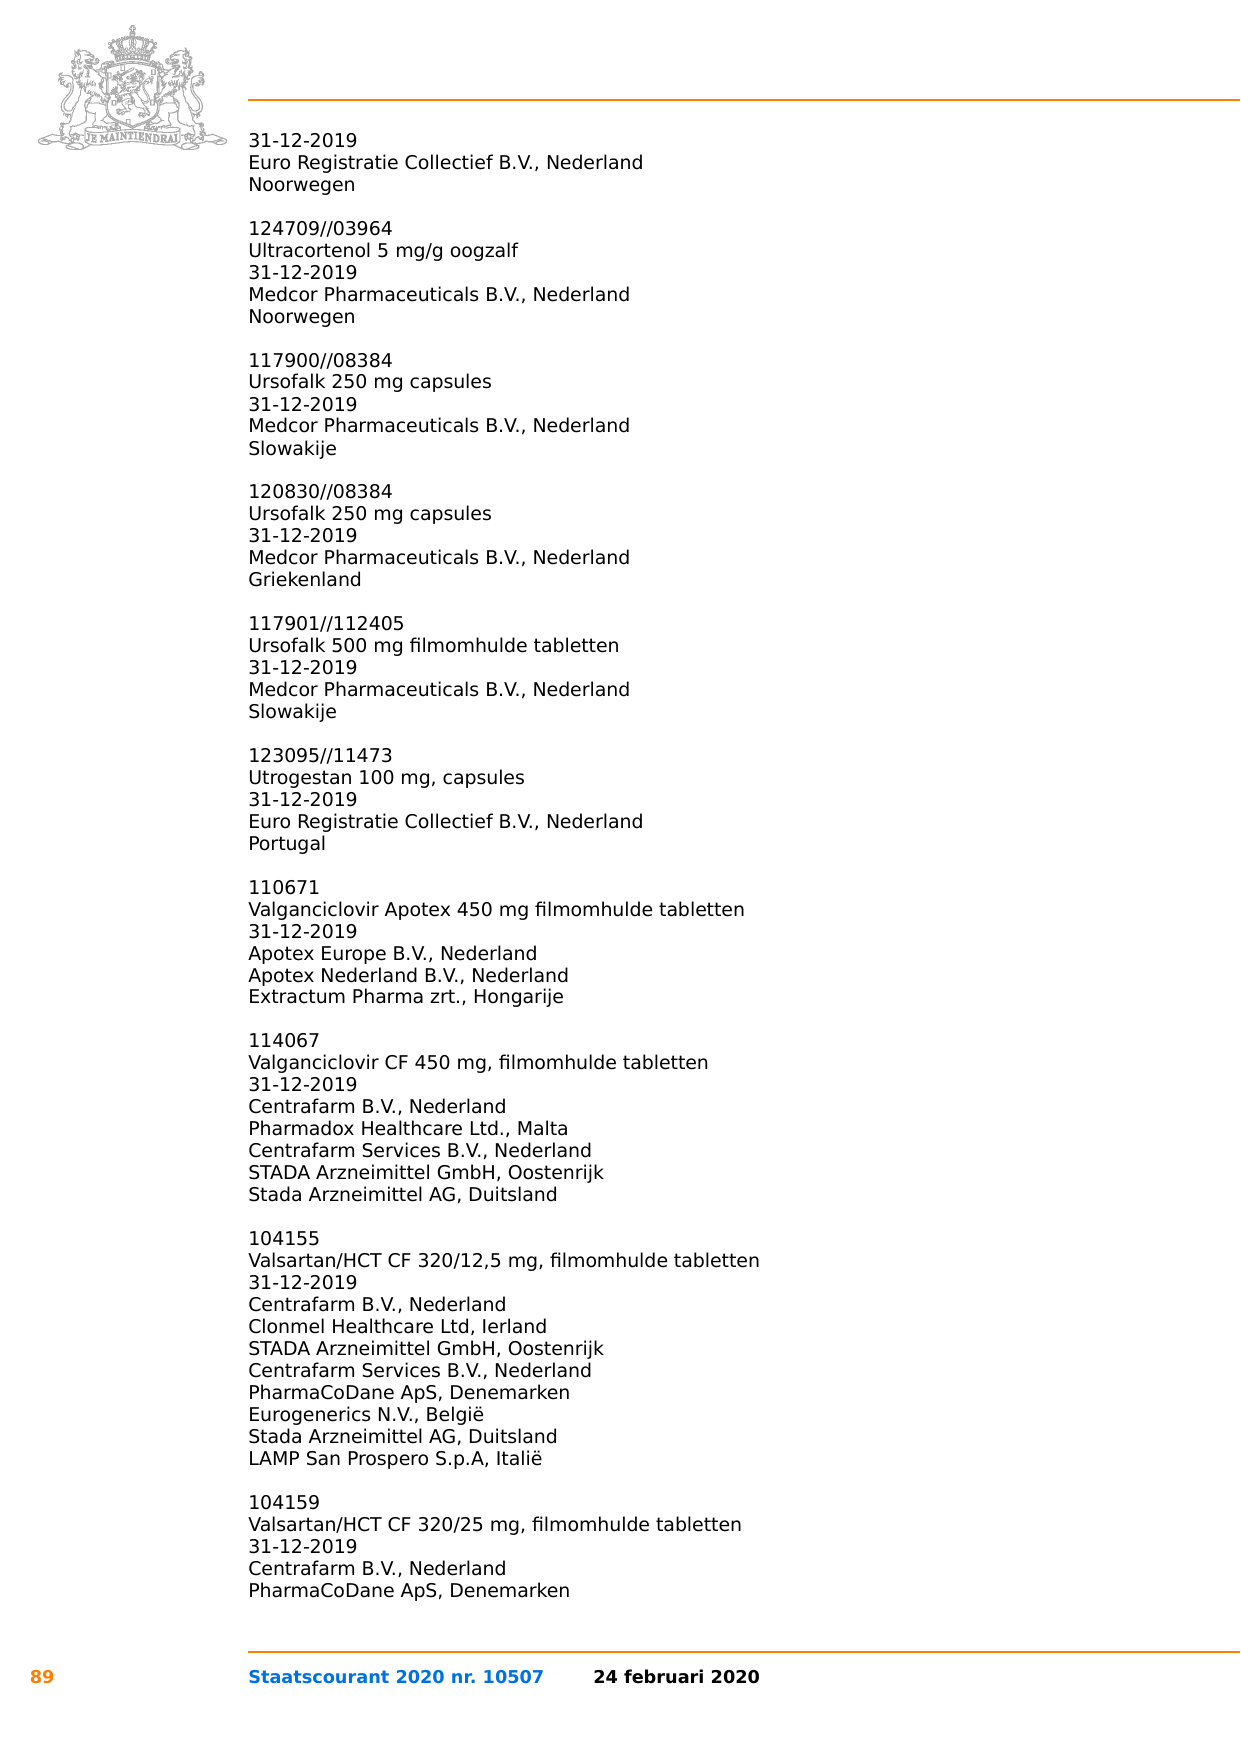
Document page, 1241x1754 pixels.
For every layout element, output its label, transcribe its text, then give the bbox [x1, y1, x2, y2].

text Apotex Europe B.V., Nederland [248, 942, 1163, 964]
text PharmaCoDane ApS, Denemarken [248, 1579, 1163, 1602]
text Centrafarm B.V., Nederland [248, 1294, 1163, 1316]
text Valsartan/HCT CF 320/12,5 mg, filmomhulde tabletten [248, 1250, 1163, 1272]
text Centrafarm B.V., Nederland [248, 1558, 1163, 1579]
text Clonmel Healthcare Ltd, Ierland [248, 1316, 1163, 1338]
text Ultracortenol 5 mg/g oogzalf [248, 240, 1163, 262]
text 31-12-2019 [248, 1272, 1163, 1294]
text 114067 [248, 1030, 1163, 1052]
text Ursofalk 250 mg capsules [248, 503, 1163, 525]
text 104159 [248, 1492, 1163, 1514]
text 104155 [248, 1228, 1163, 1250]
text 110671 [248, 877, 1163, 898]
text Valsartan/HCT CF 320/25 mg, filmomhulde tabletten [248, 1514, 1163, 1536]
text Eurogenerics N.V., België [248, 1404, 1163, 1426]
text 31-12-2019 [248, 1074, 1163, 1096]
picture [38, 25, 227, 150]
text Stada Arzneimittel AG, Duitsland [248, 1184, 1163, 1206]
text 31-12-2019 [248, 921, 1163, 942]
text 123095//11473 [248, 745, 1163, 767]
text Valganciclovir Apotex 450 mg filmomhulde tabletten [248, 898, 1163, 921]
text Pharmadox Healthcare Ltd., Malta [248, 1118, 1163, 1140]
text 31-12-2019 [248, 789, 1163, 811]
text Ursofalk 250 mg capsules [248, 371, 1163, 393]
text 31-12-2019 [248, 1536, 1163, 1558]
text PharmaCoDane ApS, Denemarken [248, 1382, 1163, 1404]
text 31-12-2019 [248, 262, 1163, 284]
text STADA Arzneimittel GmbH, Oostenrijk [248, 1338, 1163, 1360]
text STADA Arzneimittel GmbH, Oostenrijk [248, 1162, 1163, 1184]
text Griekenland [248, 569, 1163, 591]
text Noorwegen [248, 306, 1163, 328]
text 31-12-2019 [248, 657, 1163, 679]
text 117900//08384 [248, 349, 1163, 371]
text Valganciclovir CF 450 mg, filmomhulde tabletten [248, 1052, 1163, 1074]
text 120830//08384 [248, 481, 1163, 503]
text 31-12-2019 [248, 130, 1163, 152]
text Portugal [248, 833, 1163, 855]
text Euro Registratie Collectief B.V., Nederland [248, 811, 1163, 833]
text Centrafarm Services B.V., Nederland [248, 1140, 1163, 1162]
text Euro Registratie Collectief B.V., Nederland [248, 152, 1163, 174]
text Medcor Pharmaceuticals B.V., Nederland [248, 547, 1163, 569]
text Stada Arzneimittel AG, Duitsland [248, 1426, 1163, 1448]
text Extractum Pharma zrt., Hongarije [248, 986, 1163, 1008]
text 31-12-2019 [248, 393, 1163, 415]
text 31-12-2019 [248, 525, 1163, 547]
text Medcor Pharmaceuticals B.V., Nederland [248, 284, 1163, 306]
text 124709//03964 [248, 218, 1163, 240]
text LAMP San Prospero S.p.A, Italië [248, 1448, 1163, 1470]
text Apotex Nederland B.V., Nederland [248, 964, 1163, 986]
text Medcor Pharmaceuticals B.V., Nederland [248, 415, 1163, 437]
text Utrogestan 100 mg, capsules [248, 767, 1163, 789]
text Slowakije [248, 701, 1163, 723]
text Centrafarm B.V., Nederland [248, 1096, 1163, 1118]
text Noorwegen [248, 174, 1163, 196]
text Centrafarm Services B.V., Nederland [248, 1360, 1163, 1382]
text Medcor Pharmaceuticals B.V., Nederland [248, 679, 1163, 701]
text Slowakije [248, 437, 1163, 459]
text Ursofalk 500 mg filmomhulde tabletten [248, 635, 1163, 657]
text 117901//112405 [248, 613, 1163, 635]
